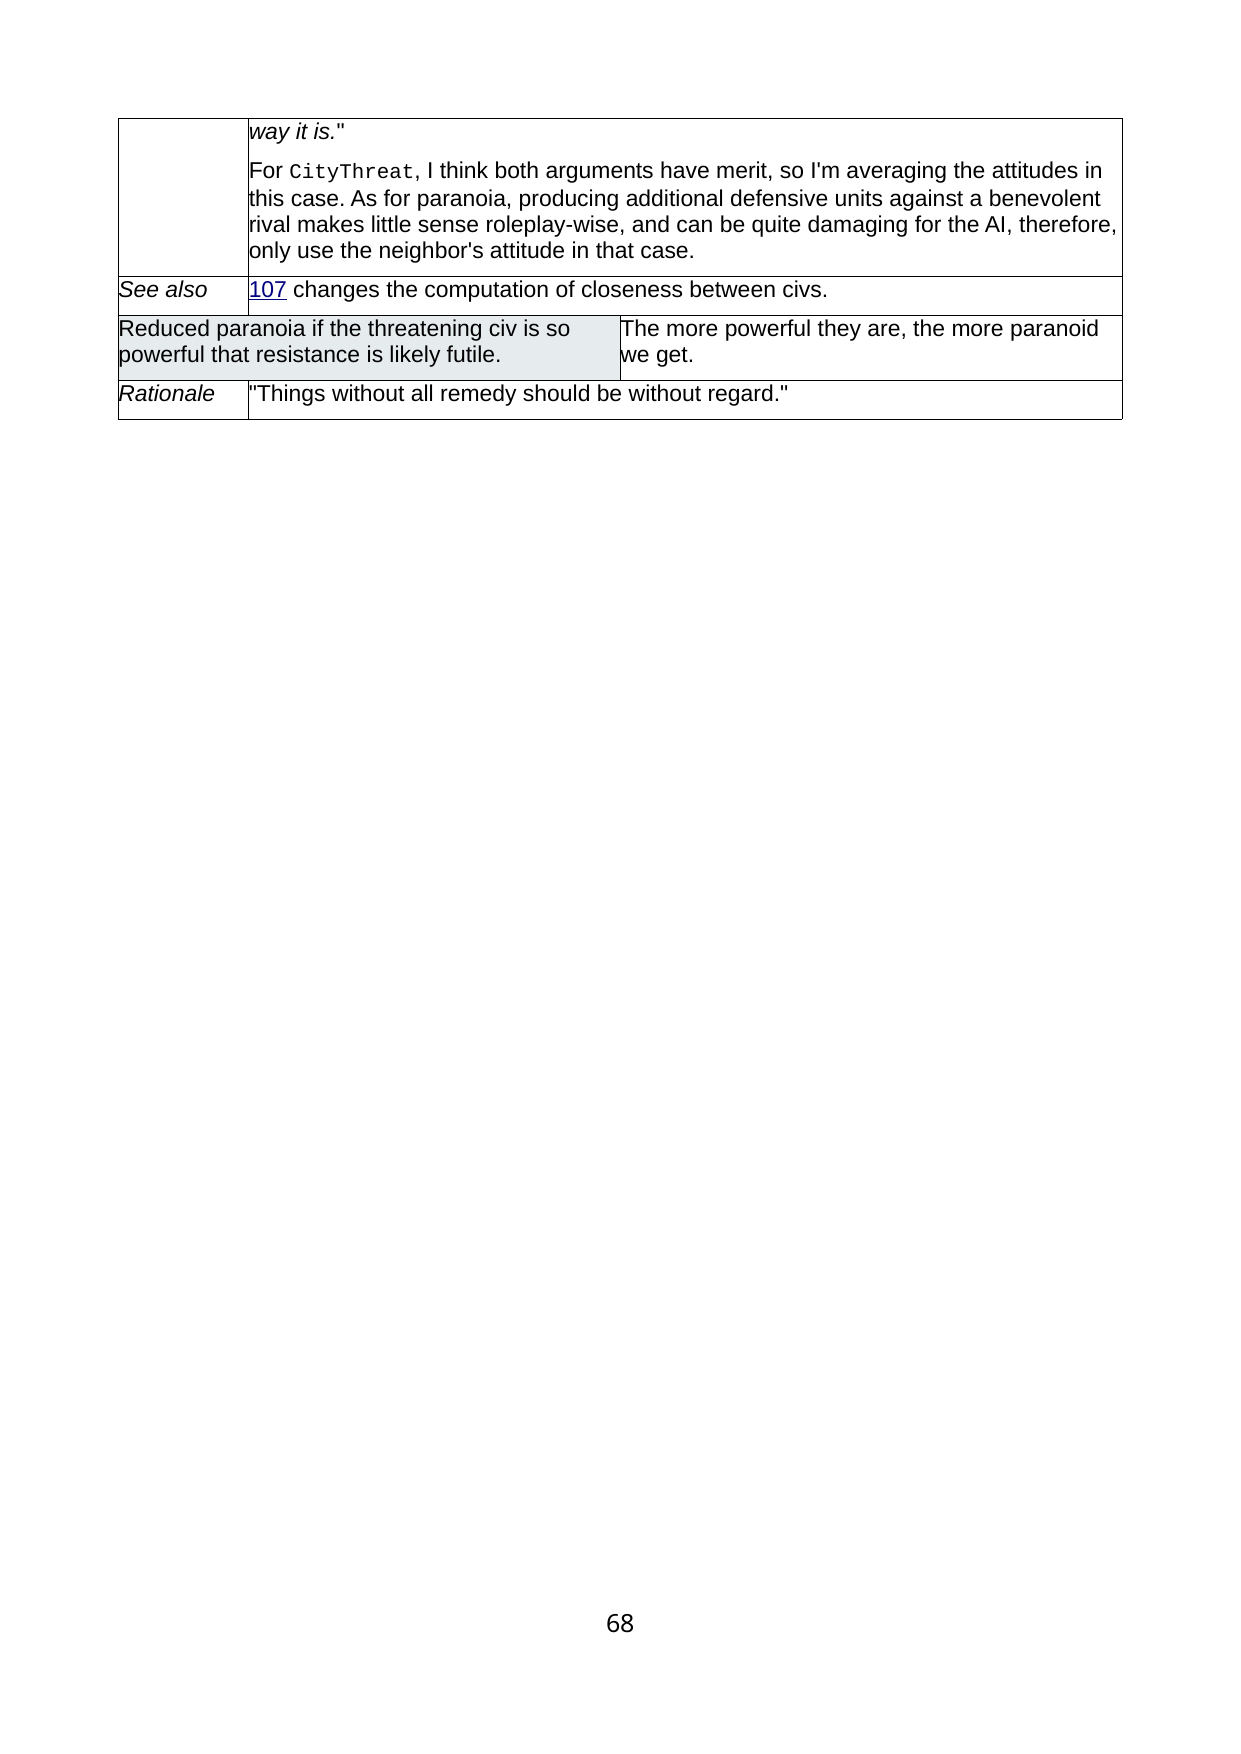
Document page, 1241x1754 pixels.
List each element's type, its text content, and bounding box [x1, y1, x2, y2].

table_cell See also [119, 277, 248, 315]
table_cell The more powerful they are, the more paranoid we get. [621, 316, 1122, 380]
table_cell way it is." For CityThreat, I think both arguments have merit, so I'm averaging the attitudes in this case. As for paranoia, producing additional defensive units against a benevolent rival makes little sense roleplay-wise, and can be quite damaging for the AI, therefore, only use the neighbor's attitude in that case. [249, 119, 1122, 276]
table_cell Rationale [119, 381, 248, 419]
table_cell Reduced paranoia if the threatening civ is so powerful that resistance is likely futile. [119, 316, 620, 380]
table_cell "Things without all remedy should be without regard." [249, 381, 1122, 419]
table_cell [119, 119, 248, 276]
table_cell 107 changes the computation of closeness between civs. [249, 277, 1122, 315]
